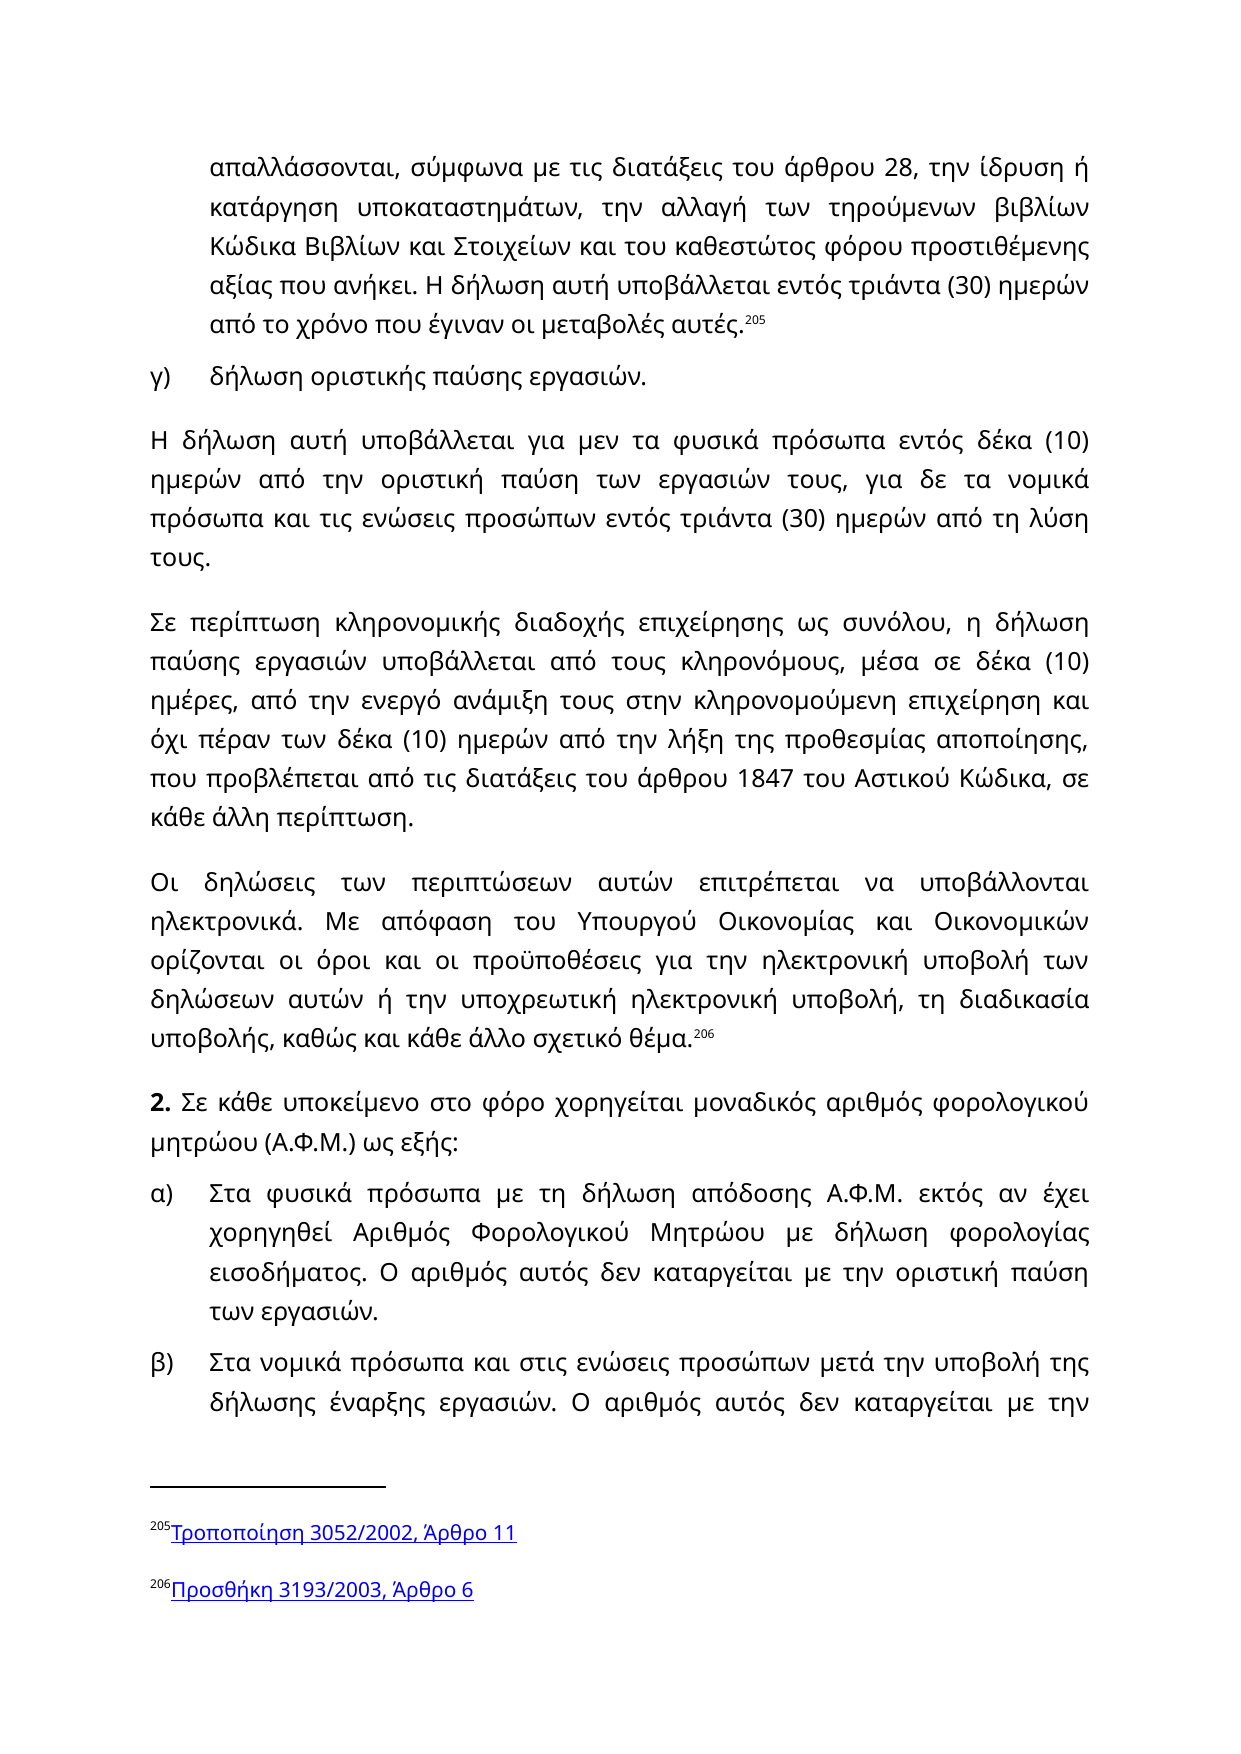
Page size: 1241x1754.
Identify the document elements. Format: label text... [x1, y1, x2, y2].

list γ) δήλωση οριστικής παύσης εργασιών. [150, 358, 1090, 392]
text 2. Σε κάθε υποκείμενο στο φόρο χορηγείται μοναδικός αριθμός φορολογικού μητρώου (Α.Φ.Μ.) ως εξής: [150, 1085, 1090, 1158]
list α) Στα φυσικά πρόσωπα με τη δήλωση απόδοσης Α.Φ.Μ. εκτός αν έχει χορηγηθεί Αριθμός Φορολογικού Μητρώου με δήλωση φορολογίας εισοδήματος. Ο αριθμός αυτός δεν καταργείται με την οριστική παύση των εργασιών. [150, 1176, 1090, 1327]
text Σε περίπτωση κληρονομικής διαδοχής επιχείρησης ως συνόλου, η δήλωση παύσης εργασιών υποβάλλεται από τους κληρονόμους, μέσα σε δέκα (10) ημέρες, από την ενεργό ανάμιξη τους στην κληρονομούμενη επιχείρηση και όχι πέραν των δέκα (10) ημερών από την λήξη της προθεσμίας αποποίησης, που προβλέπεται από τις διατάξεις του άρθρου 1847 του Αστικού Κώδικα, σε κάθε άλλη περίπτωση. [150, 604, 1090, 834]
list απαλλάσσονται, σύμφωνα με τις διατάξεις του άρθρου 28, την ίδρυση ή κατάργηση υποκαταστημάτων, την αλλαγή των τηρούμενων βιβλίων Κώδικα Βιβλίων και Στοιχείων και του καθεστώτος φόρου προστιθέμενης αξίας που ανήκει. Η δήλωση αυτή υποβάλλεται εντός τριάντα (30) ημερών από το χρόνο που έγιναν οι μεταβολές αυτές. [150, 150, 1090, 341]
list β) Στα νομικά πρόσωπα και στις ενώσεις προσώπων μετά την υποβολή της δήλωσης έναρξης εργασιών. Ο αριθμός αυτός δεν καταργείται με την [150, 1345, 1090, 1418]
text Οι δηλώσεις των περιπτώσεων αυτών επιτρέπεται να υποβάλλονται ηλεκτρονικά. Με απόφαση του Υπουργού Οικονομίας και Οικονομικών ορίζονται οι όροι και οι προϋποθέσεις για την ηλεκτρονική υποβολή των δηλώσεων αυτών ή την υποχρεωτική ηλεκτρονική υποβολή, τη διαδικασία υποβολής, καθώς και κάθε άλλο σχετικό θέμα. [150, 864, 1090, 1055]
text Τροποποίηση 3052/2002, Άρθρο 11 [150, 1518, 1090, 1546]
text Προσθήκη 3193/2003, Άρθρο 6 [150, 1576, 1090, 1604]
text Η δήλωση αυτή υποβάλλεται για μεν τα φυσικά πρόσωπα εντός δέκα (10) ημερών από την οριστική παύση των εργασιών τους, για δε τα νομικά πρόσωπα και τις ενώσεις προσώπων εντός τριάντα (30) ημερών από τη λύση τους. [150, 422, 1090, 574]
